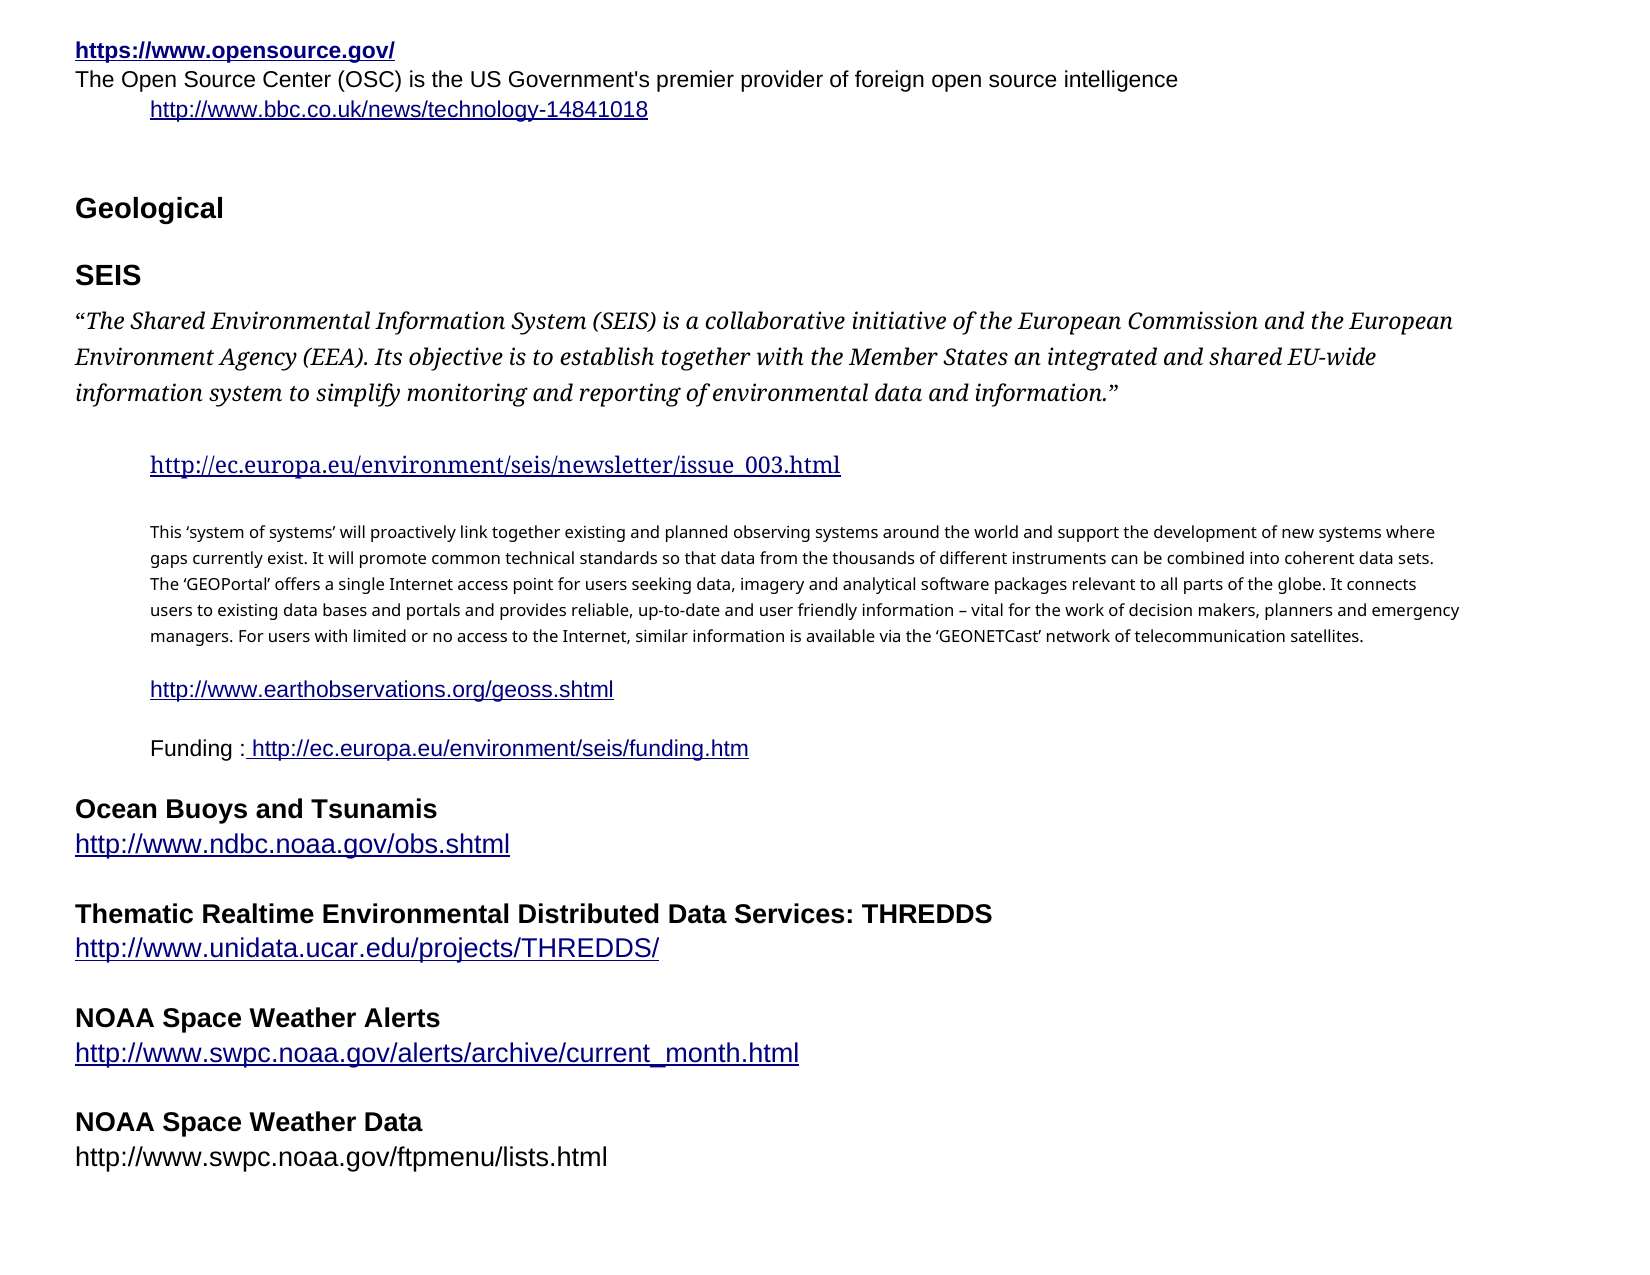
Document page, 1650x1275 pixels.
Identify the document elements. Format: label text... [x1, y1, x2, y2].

text https://www.opensource.gov/ [75, 37, 1462, 63]
text http://www.earthobservations.org/geoss.shtml [150, 677, 1462, 702]
text This ‘system of systems’ will proactively link together existing and planned observing systems around the world and support the development of new systems where gaps currently exist. It will promote common technical standards so that data from the thousands of different instruments can be combined into coherent data sets. The ‘GEOPortal’ offers a single Internet access point for users seeking data, imagery and analytical software packages relevant to all parts of the globe. It connects users to existing data bases and portals and provides reliable, up-to-date and user friendly information – vital for the work of decision makers, planners and emergency managers. For users with limited or no access to the Internet, similar information is available via the ‘GEONETCast’ network of telecommunication satellites. [150, 520, 1462, 647]
text NOAA Space Weather Alerts [75, 1003, 1462, 1033]
text http://www.swpc.noaa.gov/ftpmenu/lists.html [75, 1142, 1462, 1172]
subtitle SEIS [75, 259, 1462, 292]
text http://www.unidata.ucar.edu/projects/THREDDS/ [75, 933, 1462, 964]
text NOAA Space Weather Data [75, 1107, 1462, 1138]
text http://www.swpc.noaa.gov/alerts/archive/current_month.html [75, 1038, 1462, 1068]
text Ocean Buoys and Tsunamis [75, 794, 1462, 824]
text Funding : http://ec.europa.eu/environment/seis/funding.htm [150, 735, 1462, 761]
text “The Shared Environmental Information System (SEIS) is a collaborative initiative of the European Commission and the European Environment Agency (EEA). Its objective is to establish together with the Member States an integrated and shared EU-wide information system to simplify monitoring and reporting of environmental data and information.” [75, 305, 1462, 408]
subtitle Geological [75, 192, 1462, 225]
text http://ec.europa.eu/environment/seis/newsletter/issue_003.html [150, 448, 1462, 480]
text Thematic Realtime Environmental Distributed Data Services: THREDDS [75, 898, 1462, 929]
text http://www.bbc.co.uk/news/technology-14841018 [75, 96, 1462, 122]
text http://www.ndbc.noaa.gov/obs.shtml [75, 829, 1462, 859]
text The Open Source Center (OSC) is the US Government's premier provider of foreign open source intelligence [75, 67, 1462, 92]
